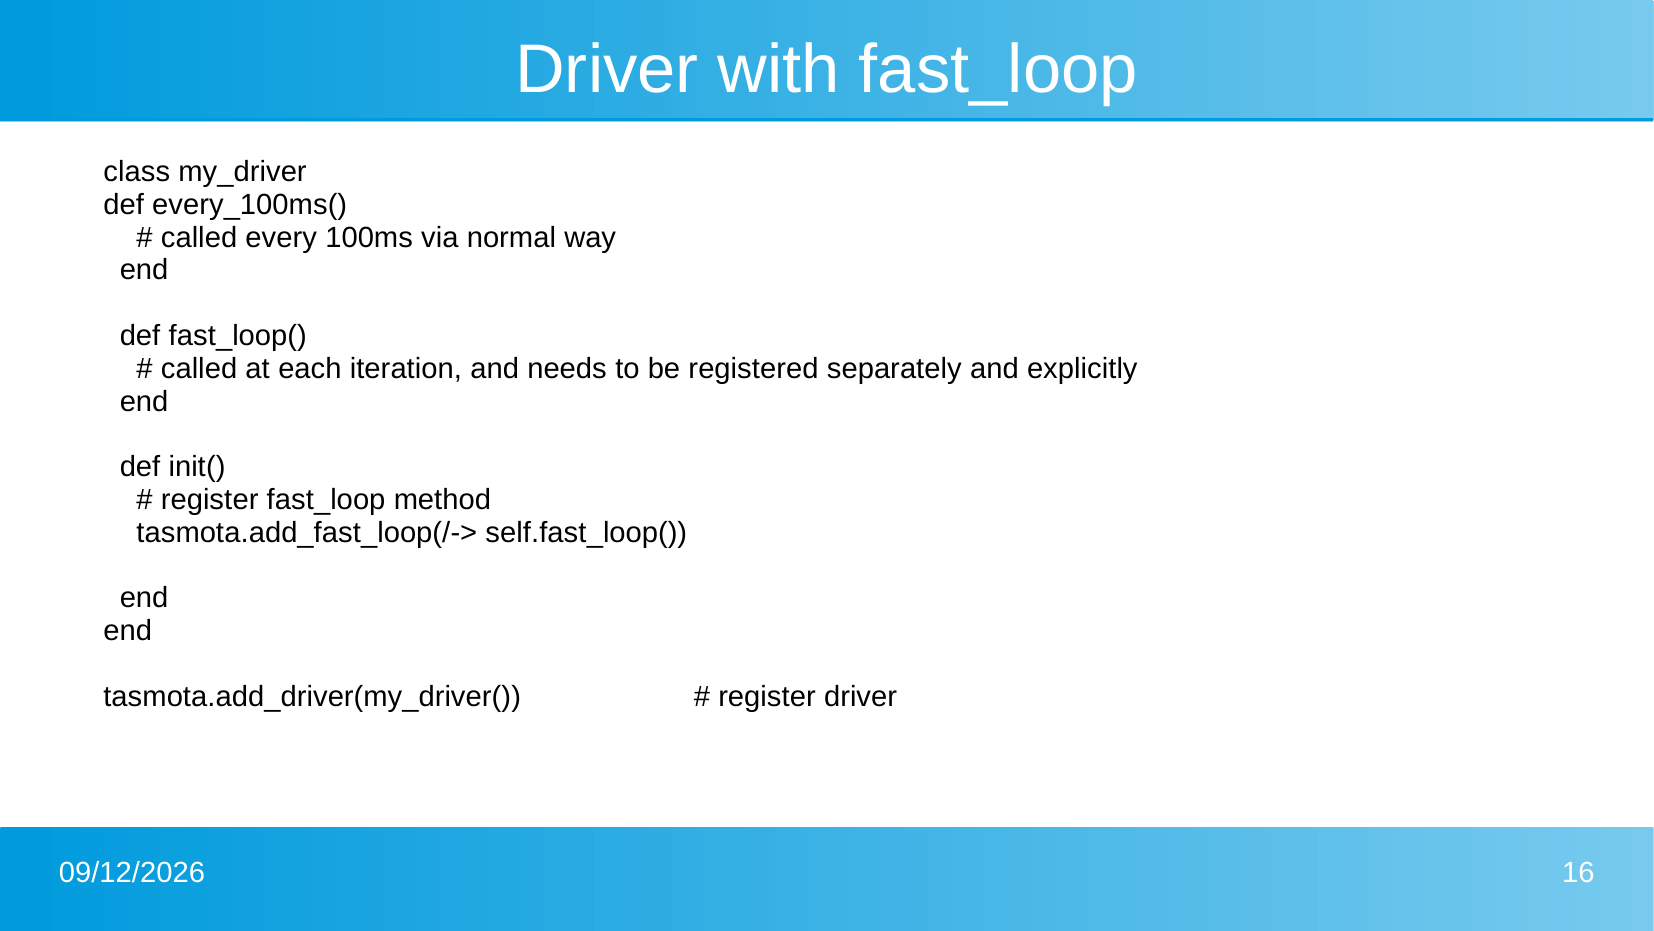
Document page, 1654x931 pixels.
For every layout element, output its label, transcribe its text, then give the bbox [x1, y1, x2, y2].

title Driver with fast_loop [59, 29, 1595, 108]
text_box class my_driver def every_100ms() # called every 100ms via normal way end def fast_loop() # called at each iteration, and needs to be registered separately and explicitly end def init() # register fast_loop method tasmota.add_fast_loop(/-> self.fast_loop()) end end tasmota.add_driver(my_driver()) # register driver [88, 147, 1565, 827]
